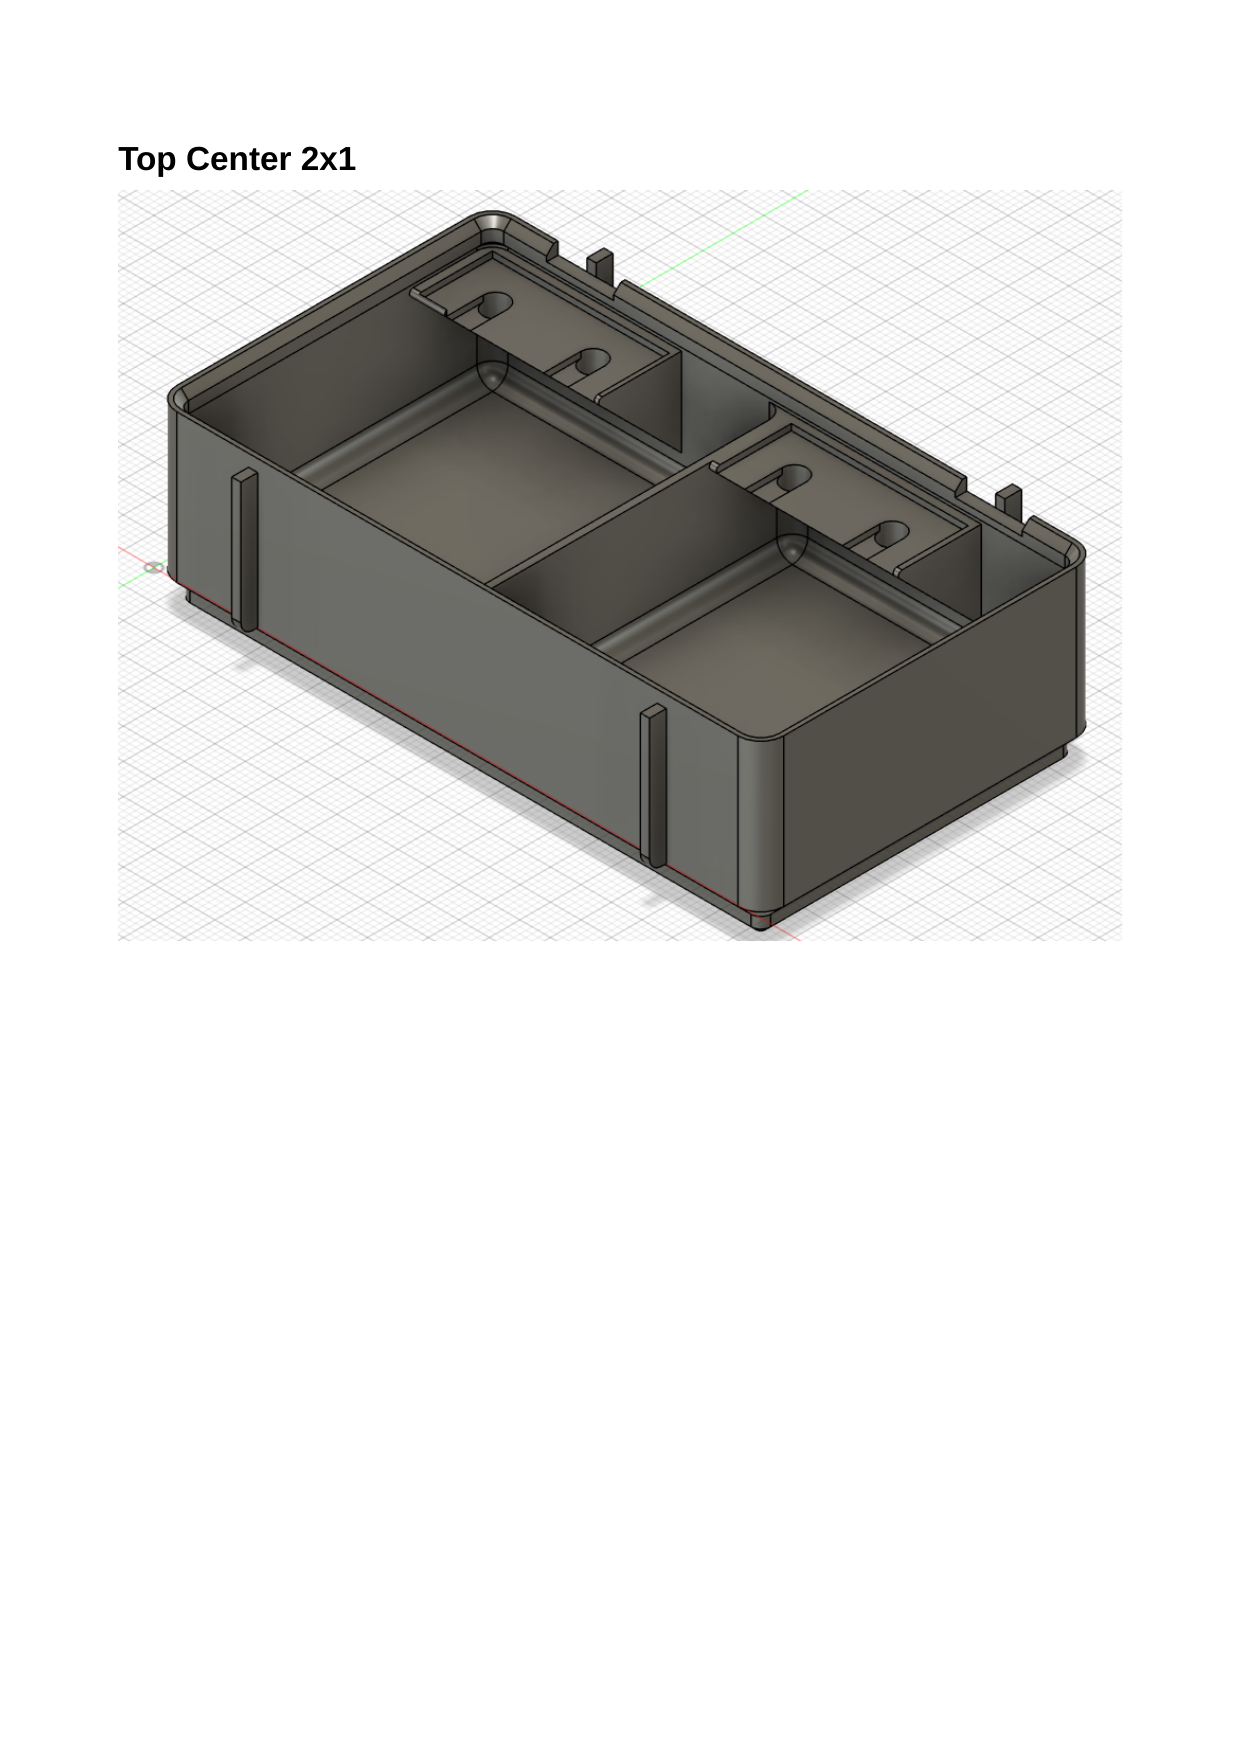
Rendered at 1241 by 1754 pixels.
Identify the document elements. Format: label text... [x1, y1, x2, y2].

subtitle Top Center 2x1 [118, 139, 1122, 177]
picture [118, 190, 1123, 941]
